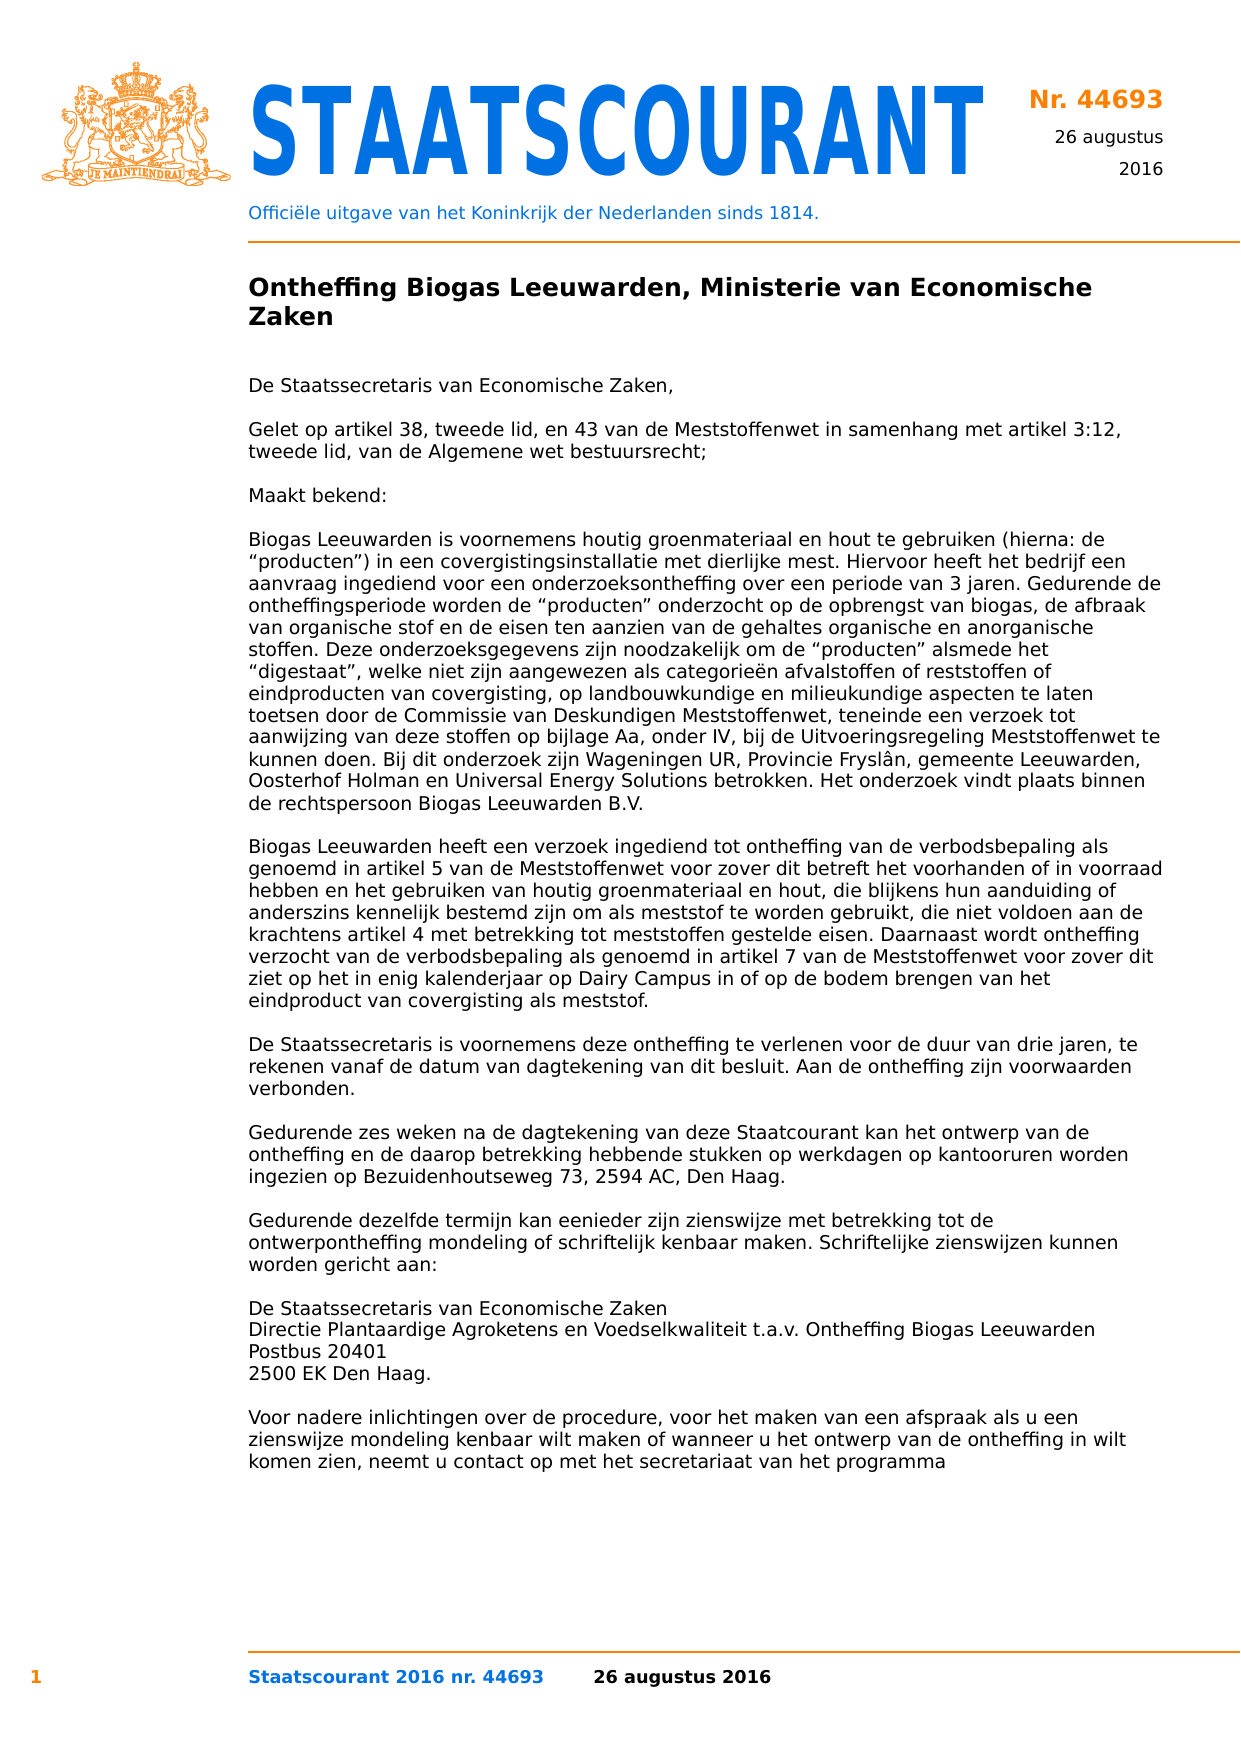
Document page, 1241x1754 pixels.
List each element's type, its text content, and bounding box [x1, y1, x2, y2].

table_header Nr. 44693 [998, 62, 1240, 121]
text Biogas Leeuwarden heeft een verzoek ingediend tot ontheffing van de verbodsbepaling als genoemd in artikel 5 van de Meststoffenwet voor zover dit betreft het voorhanden of in voorraad hebben en het gebruiken van houtig groenmateriaal en hout, die blijkens hun aanduiding of anderszins kennelijk bestemd zijn om als meststof te worden gebruikt, die niet voldoen aan de krachtens artikel 4 met betrekking tot meststoffen gestelde eisen. Daarnaast wordt ontheffing verzocht van de verbodsbepaling als genoemd in artikel 7 van de Meststoffenwet voor zover dit ziet op het in enig kalenderjaar op Dairy Campus in of op de bodem brengen van het eindproduct van covergisting als meststof. [248, 836, 1163, 1012]
table_cell 2016 [998, 153, 1240, 203]
text Gelet op artikel 38, tweede lid, en 43 van de Meststoffenwet in samenhang met artikel 3:12, tweede lid, van de Algemene wet bestuursrecht; [248, 419, 1163, 463]
text Postbus 20401 [248, 1341, 1163, 1363]
text De Staatssecretaris van Economische Zaken, [248, 375, 1163, 397]
text Gedurende zes weken na de dagtekening van deze Staatcourant kan het ontwerp van de ontheffing en de daarop betrekking hebbende stukken op werkdagen op kantooruren worden ingezien op Bezuidenhoutseweg 73, 2594 AC, Den Haag. [248, 1122, 1163, 1188]
picture [41, 62, 231, 186]
text Biogas Leeuwarden is voornemens houtig groenmateriaal en hout te gebruiken (hierna: de “producten”) in een covergistingsinstallatie met dierlijke mest. Hiervoor heeft het bedrijf een aanvraag ingediend voor een onderzoeksontheffing over een periode van 3 jaren. Gedurende de ontheffingsperiode worden de “producten” onderzocht op de opbrengst van biogas, de afbraak van organische stof en de eisen ten aanzien van de gehaltes organische en anorganische stoffen. Deze onderzoeksgegevens zijn noodzakelijk om de “producten” alsmede het “digestaat”, welke niet zijn aangewezen als categorieën afvalstoffen of reststoffen of eindproducten van covergisting, op landbouwkundige en milieukundige aspecten te laten toetsen door de Commissie van Deskundigen Meststoffenwet, teneinde een verzoek tot aanwijzing van deze stoffen op bijlage Aa, onder IV, bij de Uitvoeringsregeling Meststoffenwet te kunnen doen. Bij dit onderzoek zijn Wageningen UR, Provincie Fryslân, gemeente Leeuwarden, Oosterhof Holman en Universal Energy Solutions betrokken. Het onderzoek vindt plaats binnen de rechtspersoon Biogas Leeuwarden B.V. [248, 529, 1163, 814]
text Maakt bekend: [248, 485, 1163, 507]
table_header [25, 62, 248, 241]
text De Staatssecretaris van Economische Zaken [248, 1297, 1163, 1319]
table_cell 26 augustus [998, 121, 1240, 153]
text Directie Plantaardige Agroketens en Voedselkwaliteit t.a.v. Ontheffing Biogas Leeuwarden [248, 1319, 1163, 1341]
subtitle Ontheffing Biogas Leeuwarden, Ministerie van Economische Zaken [248, 273, 1163, 331]
text 2500 EK Den Haag. [248, 1363, 1163, 1385]
text De Staatssecretaris is voornemens deze ontheffing te verlenen voor de duur van drie jaren, te rekenen vanaf de datum van dagtekening van dit besluit. Aan de ontheffing zijn voorwaarden verbonden. [248, 1034, 1163, 1100]
table_header STAATSCOURANT [248, 62, 998, 203]
text Voor nadere inlichtingen over de procedure, voor het maken van een afspraak als u een zienswijze mondeling kenbaar wilt maken of wanneer u het ontwerp van de ontheffing in wilt komen zien, neemt u contact op met het secretariaat van het programma [248, 1407, 1163, 1473]
table_cell Officiële uitgave van het Koninkrijk der Nederlanden sinds 1814. [248, 203, 1240, 241]
text Gedurende dezelfde termijn kan eenieder zijn zienswijze met betrekking tot de ontwerpontheffing mondeling of schriftelijk kenbaar maken. Schriftelijke zienswijzen kunnen worden gericht aan: [248, 1209, 1163, 1276]
